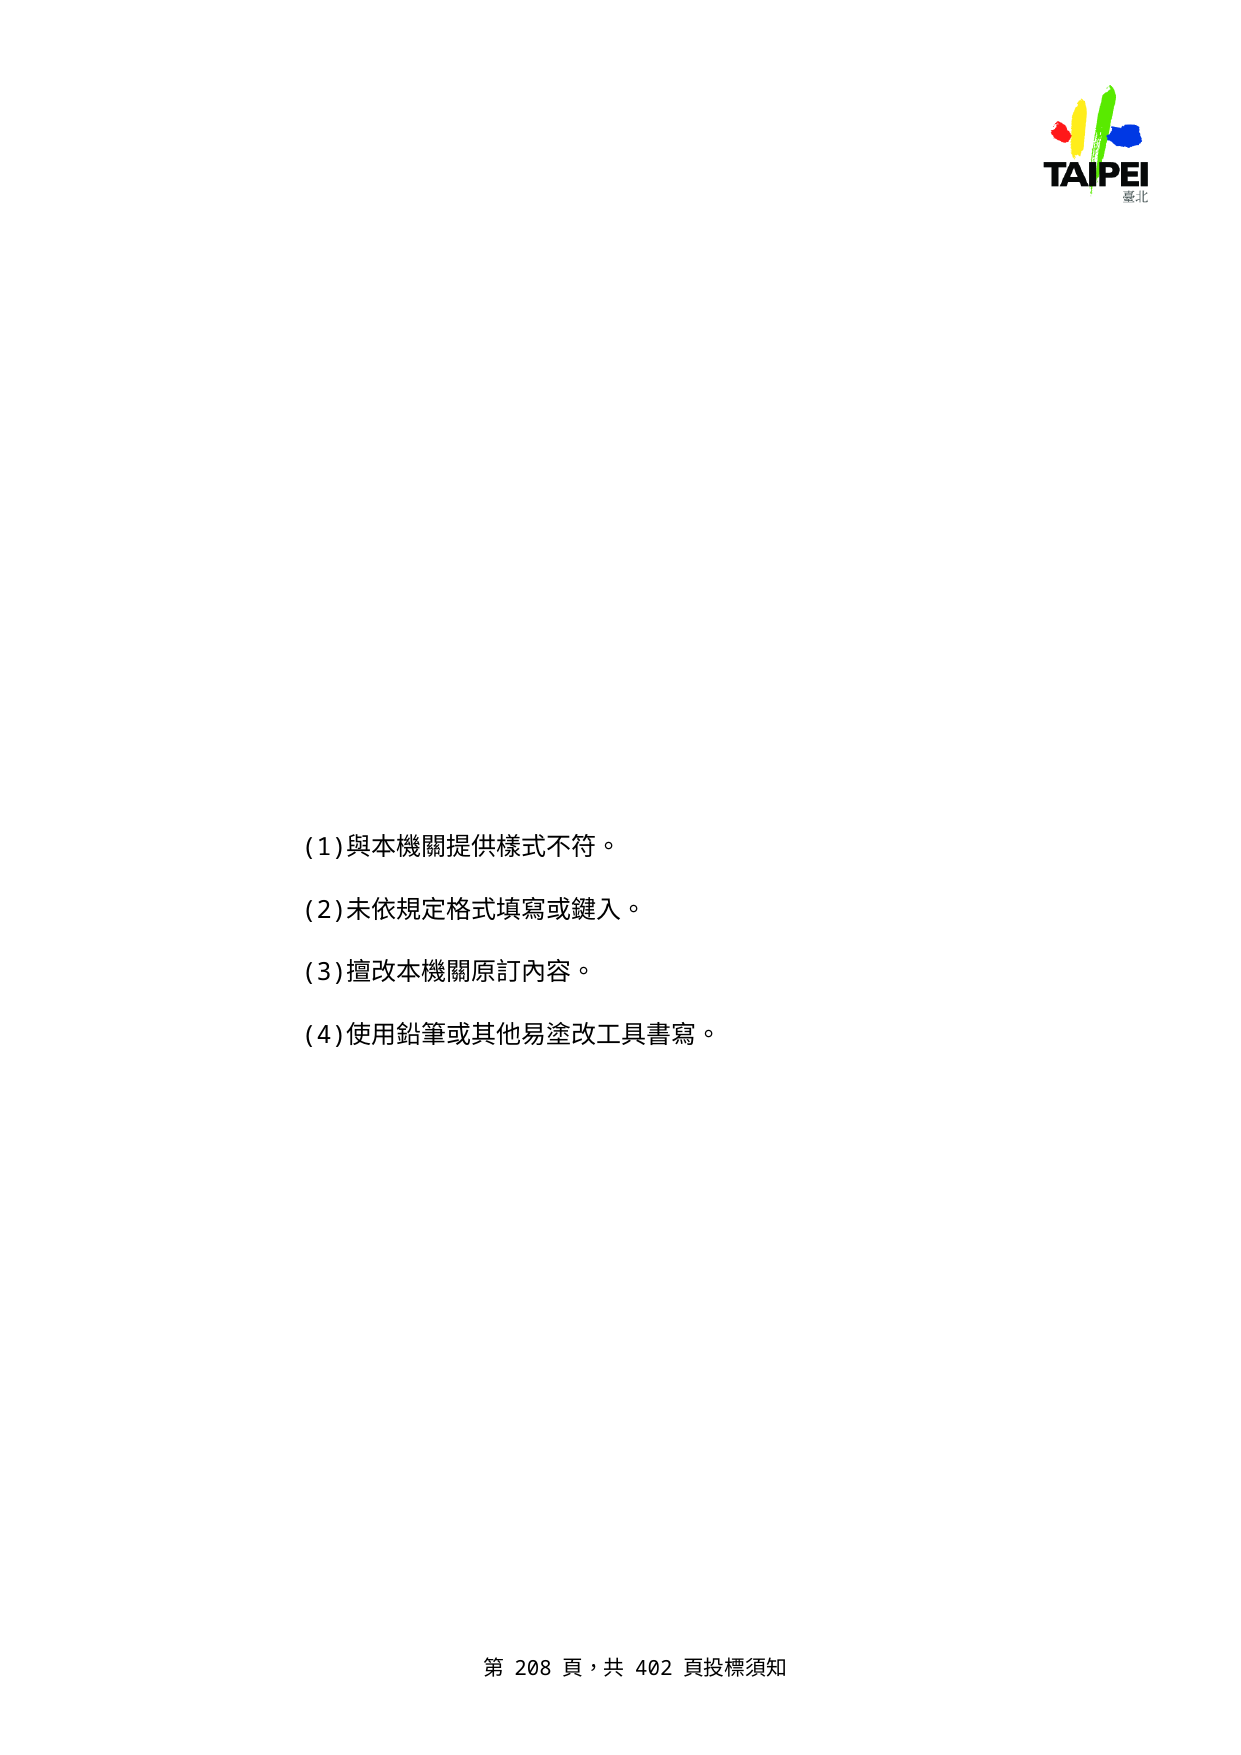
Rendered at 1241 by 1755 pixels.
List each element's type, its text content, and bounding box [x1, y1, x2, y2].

text (2)未依規定格式填寫或鍵入。 [301, 866, 1152, 928]
text (4)使用鉛筆或其他易塗改工具書寫。 [301, 991, 1152, 1053]
text (3)擅改本機關原訂內容。 [301, 928, 1152, 991]
text (1)與本機關提供樣式不符。 [301, 803, 1152, 866]
